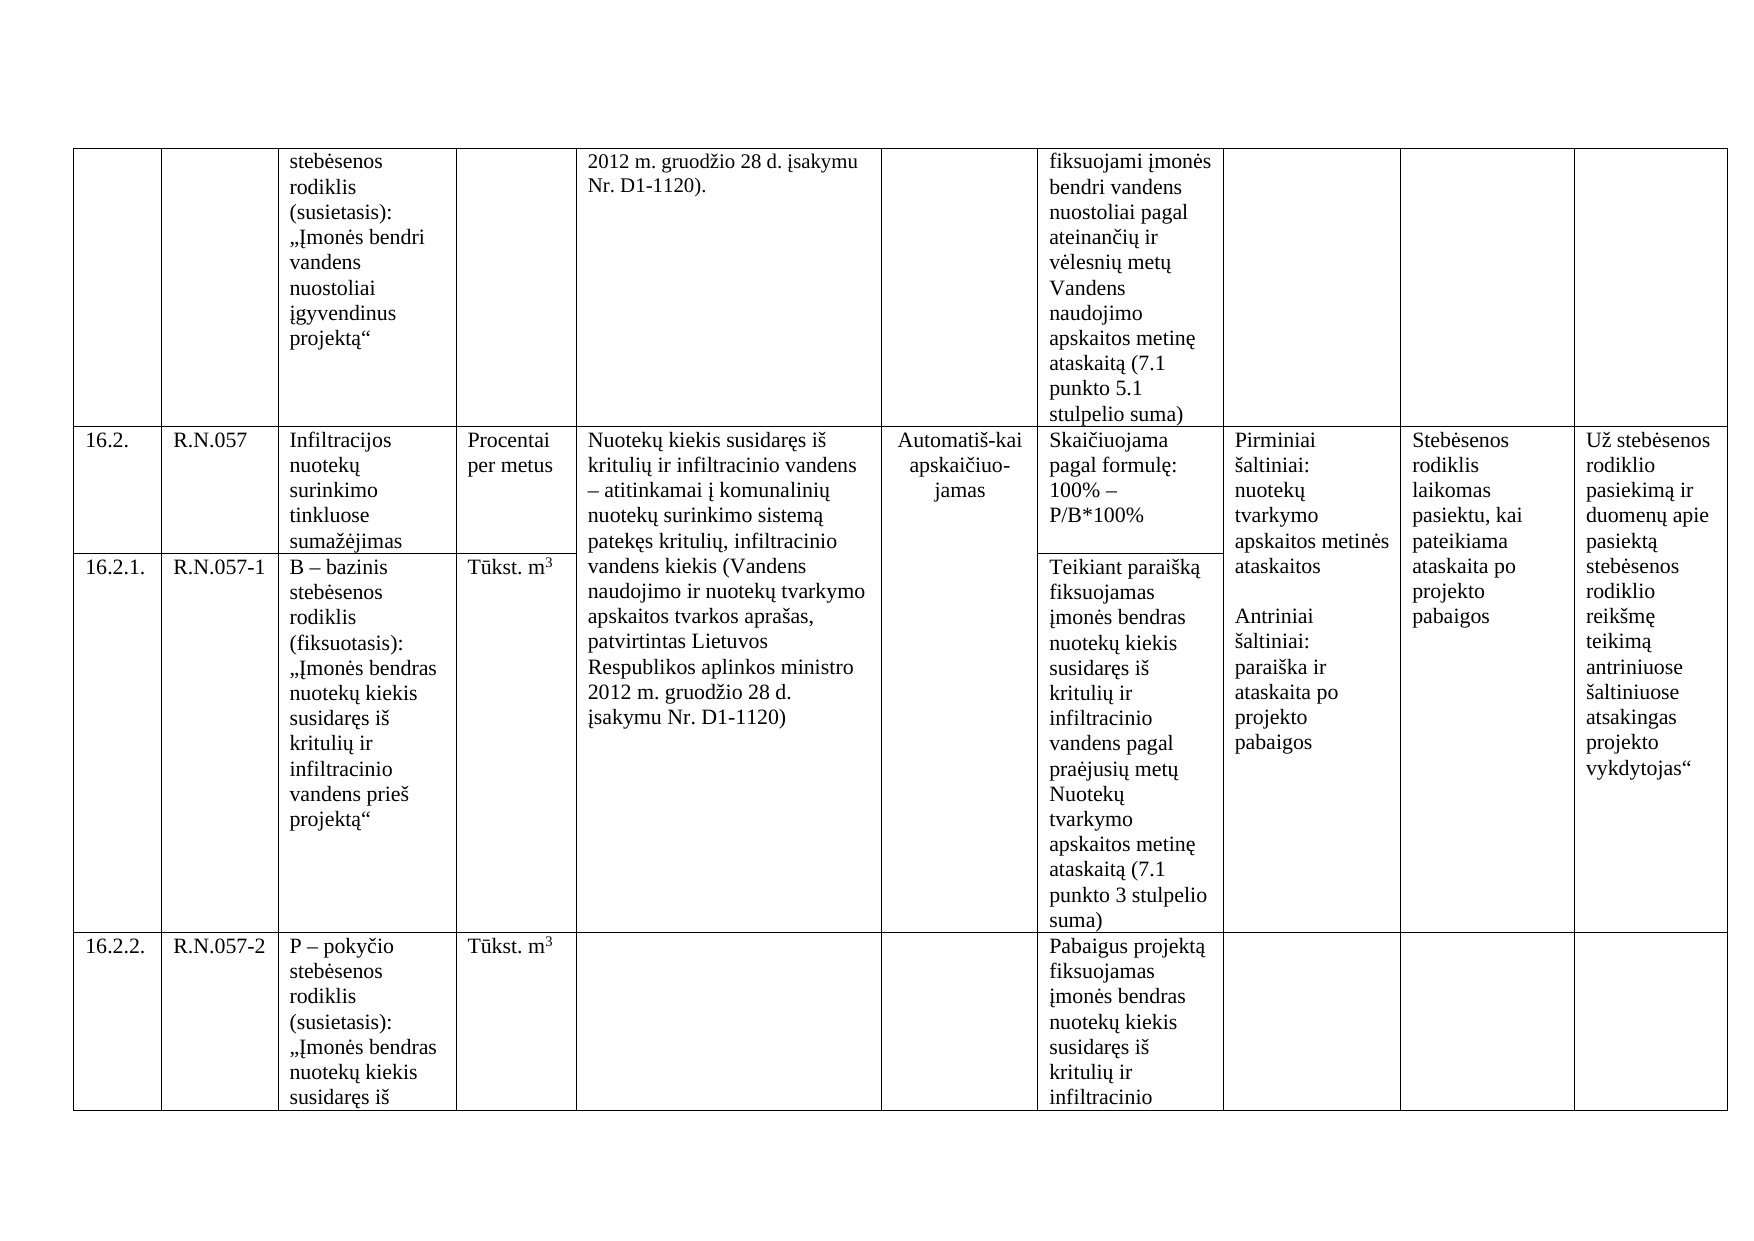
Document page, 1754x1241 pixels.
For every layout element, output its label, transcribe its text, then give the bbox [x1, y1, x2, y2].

table_cell Tūkst. m3 [457, 554, 576, 932]
table_cell P – pokyčio stebėsenos rodiklis (susietasis): „Įmonės bendras nuotekų kiekis susidaręs iš [279, 933, 456, 1109]
table_cell [1224, 933, 1400, 1109]
table_cell Tūkst. m3 [457, 933, 576, 1109]
table_cell Procentai per metus [457, 427, 576, 553]
table_cell [1224, 149, 1400, 426]
table_cell fiksuojami įmonės bendri vandens nuostoliai pagal ateinančių ir vėlesnių metų Vandens naudojimo apskaitos metinę ataskaitą (7.1 punkto 5.1 stulpelio suma) [1038, 149, 1223, 426]
table_cell stebėsenos rodiklis (susietasis): „Įmonės bendri vandens nuostoliai įgyvendinus projektą“ [279, 149, 456, 426]
table_cell 16.2. [74, 427, 161, 553]
table_cell Skaičiuojama pagal formulę: 100% – P/B*100% [1038, 427, 1223, 553]
table_cell 2012 m. gruodžio 28 d. įsakymu Nr. D1-1120). [577, 149, 881, 426]
table_cell Pabaigus projektą fiksuojamas įmonės bendras nuotekų kiekis susidaręs iš kritulių ir infiltracinio [1038, 933, 1223, 1109]
table_cell [74, 149, 161, 426]
table_cell [457, 149, 576, 426]
table_cell [1575, 149, 1727, 426]
table_cell [1575, 933, 1727, 1109]
table_cell [577, 933, 881, 1109]
table_cell R.N.057-2 [162, 933, 278, 1109]
table_cell [1401, 933, 1574, 1109]
table_cell [162, 149, 278, 426]
table_cell [882, 933, 1037, 1109]
table_cell B – bazinis stebėsenos rodiklis (fiksuotasis): „Įmonės bendras nuotekų kiekis susidaręs iš kritulių ir infiltracinio vandens prieš projektą“ [279, 554, 456, 932]
table_cell 16.2.1. [74, 554, 161, 932]
table_cell R.N.057 [162, 427, 278, 553]
table_cell [1401, 149, 1574, 426]
table_cell Pirminiai šaltiniai: nuotekų tvarkymo apskaitos metinės ataskaitos Antriniai šaltiniai: paraiška ir ataskaita po projekto pabaigos [1224, 427, 1400, 932]
table_cell Automatiš-kai apskaičiuo-jamas [882, 427, 1037, 932]
table_cell Nuotekų kiekis susidaręs iš kritulių ir infiltracinio vandens – atitinkamai į komunalinių nuotekų surinkimo sistemą patekęs kritulių, infiltracinio vandens kiekis (Vandens naudojimo ir nuotekų tvarkymo apskaitos tvarkos aprašas, patvirtintas Lietuvos Respublikos aplinkos ministro 2012 m. gruodžio 28 d. įsakymu Nr. D1-1120) [577, 427, 881, 932]
table_cell [882, 149, 1037, 426]
table_cell Stebėsenos rodiklis laikomas pasiektu, kai pateikiama ataskaita po projekto pabaigos [1401, 427, 1574, 932]
table_cell R.N.057-1 [162, 554, 278, 932]
table_cell Infiltracijos nuotekų surinkimo tinkluose sumažėjimas [279, 427, 456, 553]
table_cell 16.2.2. [74, 933, 161, 1109]
table_cell Už stebėsenos rodiklio pasiekimą ir duomenų apie pasiektą stebėsenos rodiklio reikšmę teikimą antriniuose šaltiniuose atsakingas projekto vykdytojas“ [1575, 427, 1727, 932]
table_cell Teikiant paraišką fiksuojamas įmonės bendras nuotekų kiekis susidaręs iš kritulių ir infiltracinio vandens pagal praėjusių metų Nuotekų tvarkymo apskaitos metinę ataskaitą (7.1 punkto 3 stulpelio suma) [1038, 554, 1223, 932]
